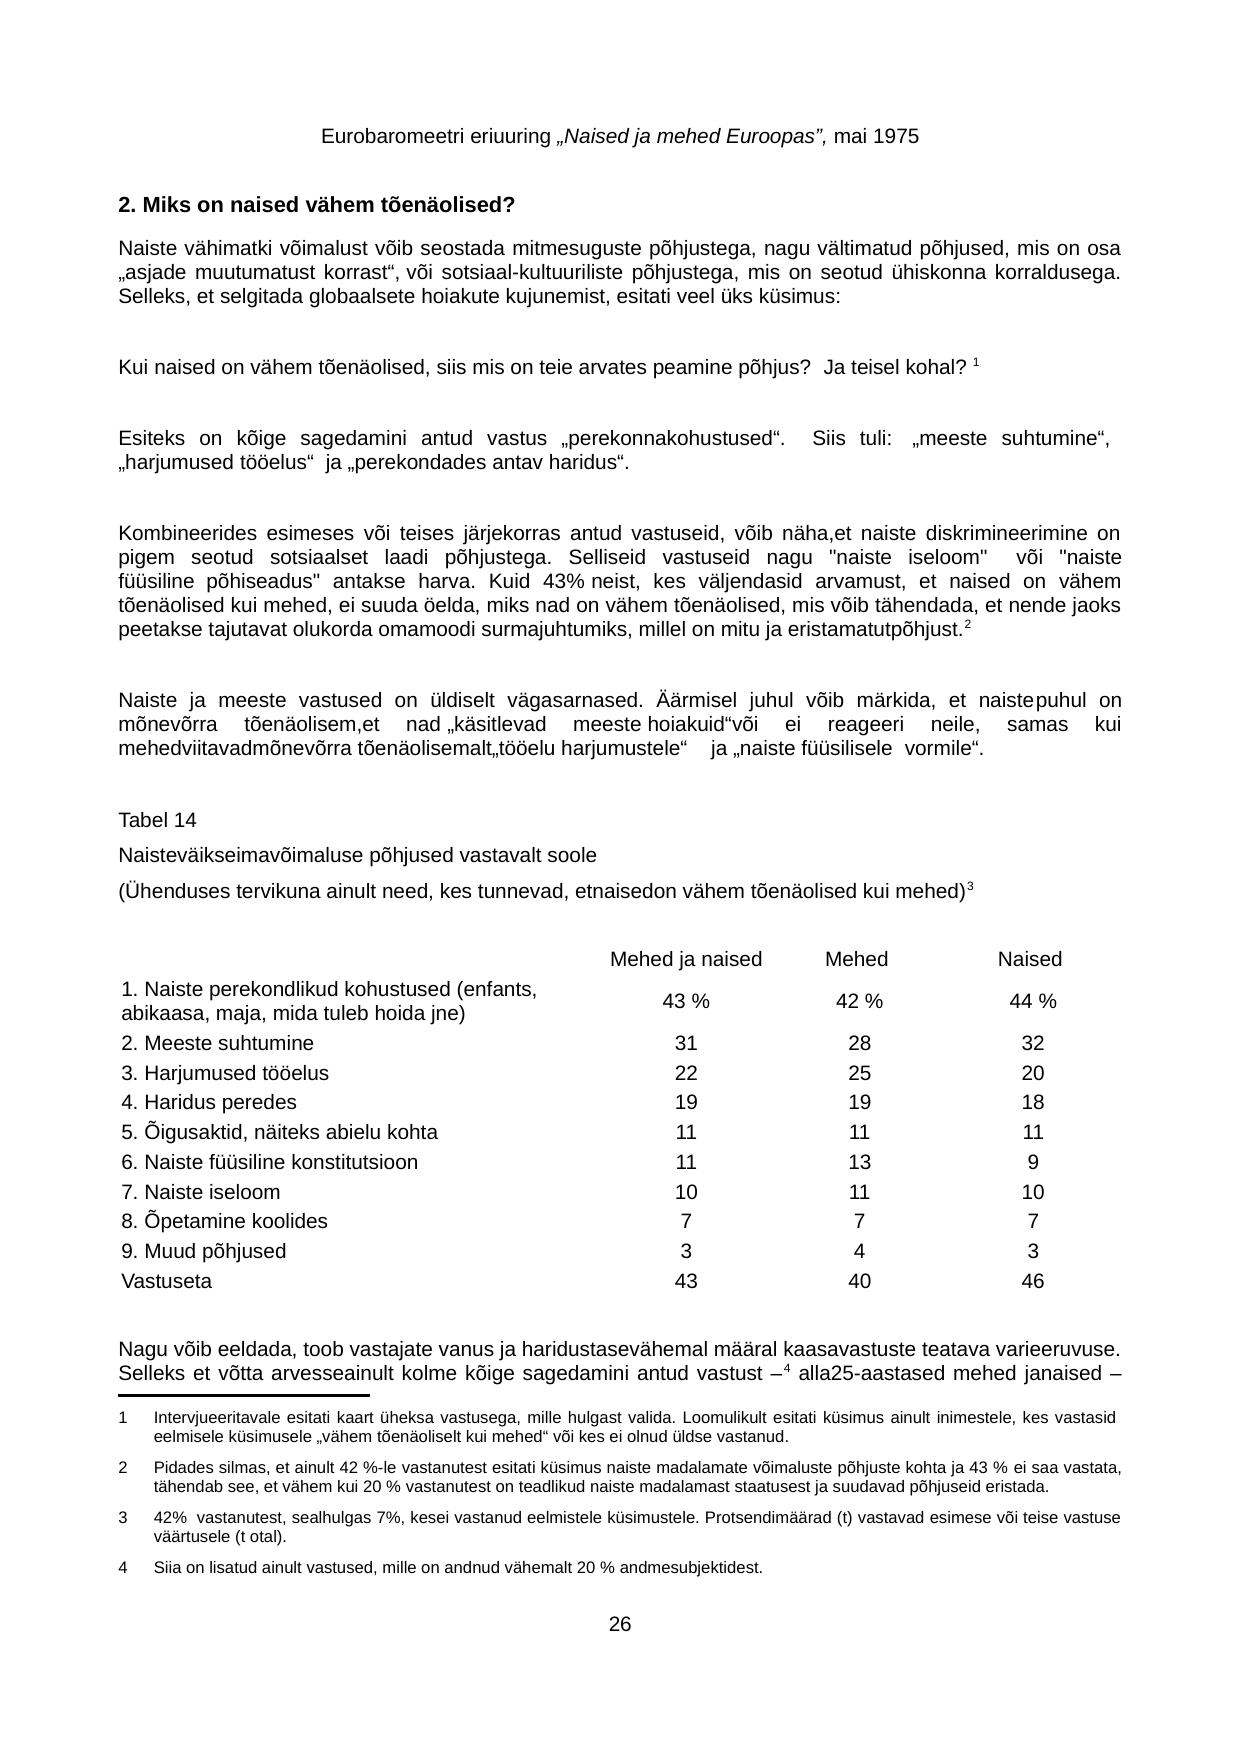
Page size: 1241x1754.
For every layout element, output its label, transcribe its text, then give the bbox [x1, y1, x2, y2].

text Siia on lisatud ainult vastused, mille on andnud vähemalt 20 % andmesubjektidest. [118, 1557, 1122, 1577]
table_cell 31 [599, 1028, 773, 1057]
table_cell 20 [946, 1058, 1120, 1087]
text Naisteväikseimavõimaluse põhjused vastavalt soole [118, 843, 1122, 867]
table_cell 3 [946, 1236, 1120, 1266]
table_cell 7. Naiste iseloom [118, 1177, 599, 1206]
table_cell 25 [773, 1058, 946, 1087]
table_cell 19 [773, 1087, 946, 1117]
table_cell 8. Õpetamine koolides [118, 1206, 599, 1236]
table_cell 28 [773, 1028, 946, 1057]
table_cell 46 [946, 1266, 1120, 1296]
text Kui naised on vähem tõenäolised, siis mis on teie arvates peamine põhjus? Ja teisel kohal? [118, 355, 1122, 379]
text Esiteks on kõige sagedamini antud vastus „perekonnakohustused“. Siis tuli: „meeste suhtumine“, „harjumused tööelus“ ja „perekondades antav haridus“. [118, 426, 1122, 474]
table_cell 10 [599, 1177, 773, 1206]
table_cell 7 [599, 1206, 773, 1236]
table_cell 2. Meeste suhtumine [118, 1028, 599, 1057]
table_cell 11 [946, 1117, 1120, 1147]
text Intervjueeritavale esitati kaart üheksa vastusega, mille hulgast valida. Loomulikult esitati küsimus ainult inimestele, kes vastasid eelmisele küsimusele „vähem tõenäoliselt kui mehed“ või kes ei olnud üldse vastanud. [118, 1407, 1122, 1446]
table_cell Vastuseta [118, 1266, 599, 1296]
table_cell 42 % [773, 974, 946, 1028]
table_cell 32 [946, 1028, 1120, 1057]
table_cell 11 [599, 1147, 773, 1177]
table_cell 43 [599, 1266, 773, 1296]
table_cell 43 % [599, 974, 773, 1028]
table_cell 22 [599, 1058, 773, 1087]
table_cell 18 [946, 1087, 1120, 1117]
table_cell 6. Naiste füüsiline konstitutsioon [118, 1147, 599, 1177]
table_cell 4. Haridus peredes [118, 1087, 599, 1117]
table_header [118, 944, 599, 974]
text Naiste ja meeste vastused on üldiselt vägasarnased. Äärmisel juhul võib märkida, et naistepuhul on mõnevõrra tõenäolisem,et nad „käsitlevad meeste hoiakuid“või ei reageeri neile, samas kui mehedviitavadmõnevõrra tõenäolisemalt„tööelu harjumustele“ ja „naiste füüsilisele vormile“. [118, 688, 1122, 760]
table_header Naised [946, 944, 1120, 974]
table_cell 5. Õigusaktid, näiteks abielu kohta [118, 1117, 599, 1147]
table_cell 10 [946, 1177, 1120, 1206]
text (Ühenduses tervikuna ainult need, kes tunnevad, etnaisedon vähem tõenäolised kui mehed) [118, 879, 1122, 903]
text Naiste vähimatki võimalust võib seostada mitmesuguste põhjustega, nagu vältimatud põhjused, mis on osa „asjade muutumatust korrast“, või sotsiaal-kultuuriliste põhjustega, mis on seotud ühiskonna korraldusega. Selleks, et selgitada globaalsete hoiakute kujunemist, esitati veel üks küsimus: [118, 236, 1122, 307]
table_cell 3 [599, 1236, 773, 1266]
table_cell 9 [946, 1147, 1120, 1177]
table_cell 13 [773, 1147, 946, 1177]
table_cell 19 [599, 1087, 773, 1117]
table_cell 11 [773, 1177, 946, 1206]
subtitle 2. Miks on naised vähem tõenäolised? [118, 192, 1122, 217]
text Nagu võib eeldada, toob vastajate vanus ja haridustasevähemal määral kaasavastuste teatava varieeruvuse. Selleks et võtta arvesseainult kolme kõige sagedamini antud vastust – alla25-aastased mehed janaised – [118, 1337, 1122, 1385]
table_cell 7 [773, 1206, 946, 1236]
text 42% vastanutest, sealhulgas 7%, kesei vastanud eelmistele küsimustele. Protsendimäärad (t) vastavad esimese või teise vastuse väärtusele (t otal). [118, 1507, 1122, 1546]
table_cell 3. Harjumused tööelus [118, 1058, 599, 1087]
text Kombineerides esimeses või teises järjekorras antud vastuseid, võib näha,et naiste diskrimineerimine on pigem seotud sotsiaalset laadi põhjustega. Selliseid vastuseid nagu "naiste iseloom" või "naiste füüsiline põhiseadus" antakse harva. Kuid 43% neist, kes väljendasid arvamust, et naised on vähem tõenäolised kui mehed, ei suuda öelda, miks nad on vähem tõenäolised, mis võib tähendada, et nende jaoks peetakse tajutavat olukorda omamoodi surmajuhtumiks, millel on mitu ja eristamatutpõhjust. [118, 521, 1122, 641]
table_cell 4 [773, 1236, 946, 1266]
table_cell 9. Muud põhjused [118, 1236, 599, 1266]
table_cell 40 [773, 1266, 946, 1296]
text Tabel 14 [118, 807, 1122, 831]
text Pidades silmas, et ainult 42 %-le vastanutest esitati küsimus naiste madalamate võimaluste põhjuste kohta ja 43 % ei saa vastata, tähendab see, et vähem kui 20 % vastanutest on teadlikud naiste madalamast staatusest ja suudavad põhjuseid eristada. [118, 1457, 1122, 1496]
table_cell 11 [599, 1117, 773, 1147]
table_header Mehed ja naised [599, 944, 773, 974]
table_cell 44 % [946, 974, 1120, 1028]
table_cell 7 [946, 1206, 1120, 1236]
table_header Mehed [773, 944, 946, 974]
table_cell 1. Naiste perekondlikud kohustused (enfants, abikaasa, maja, mida tuleb hoida jne) [118, 974, 599, 1028]
table_cell 11 [773, 1117, 946, 1147]
